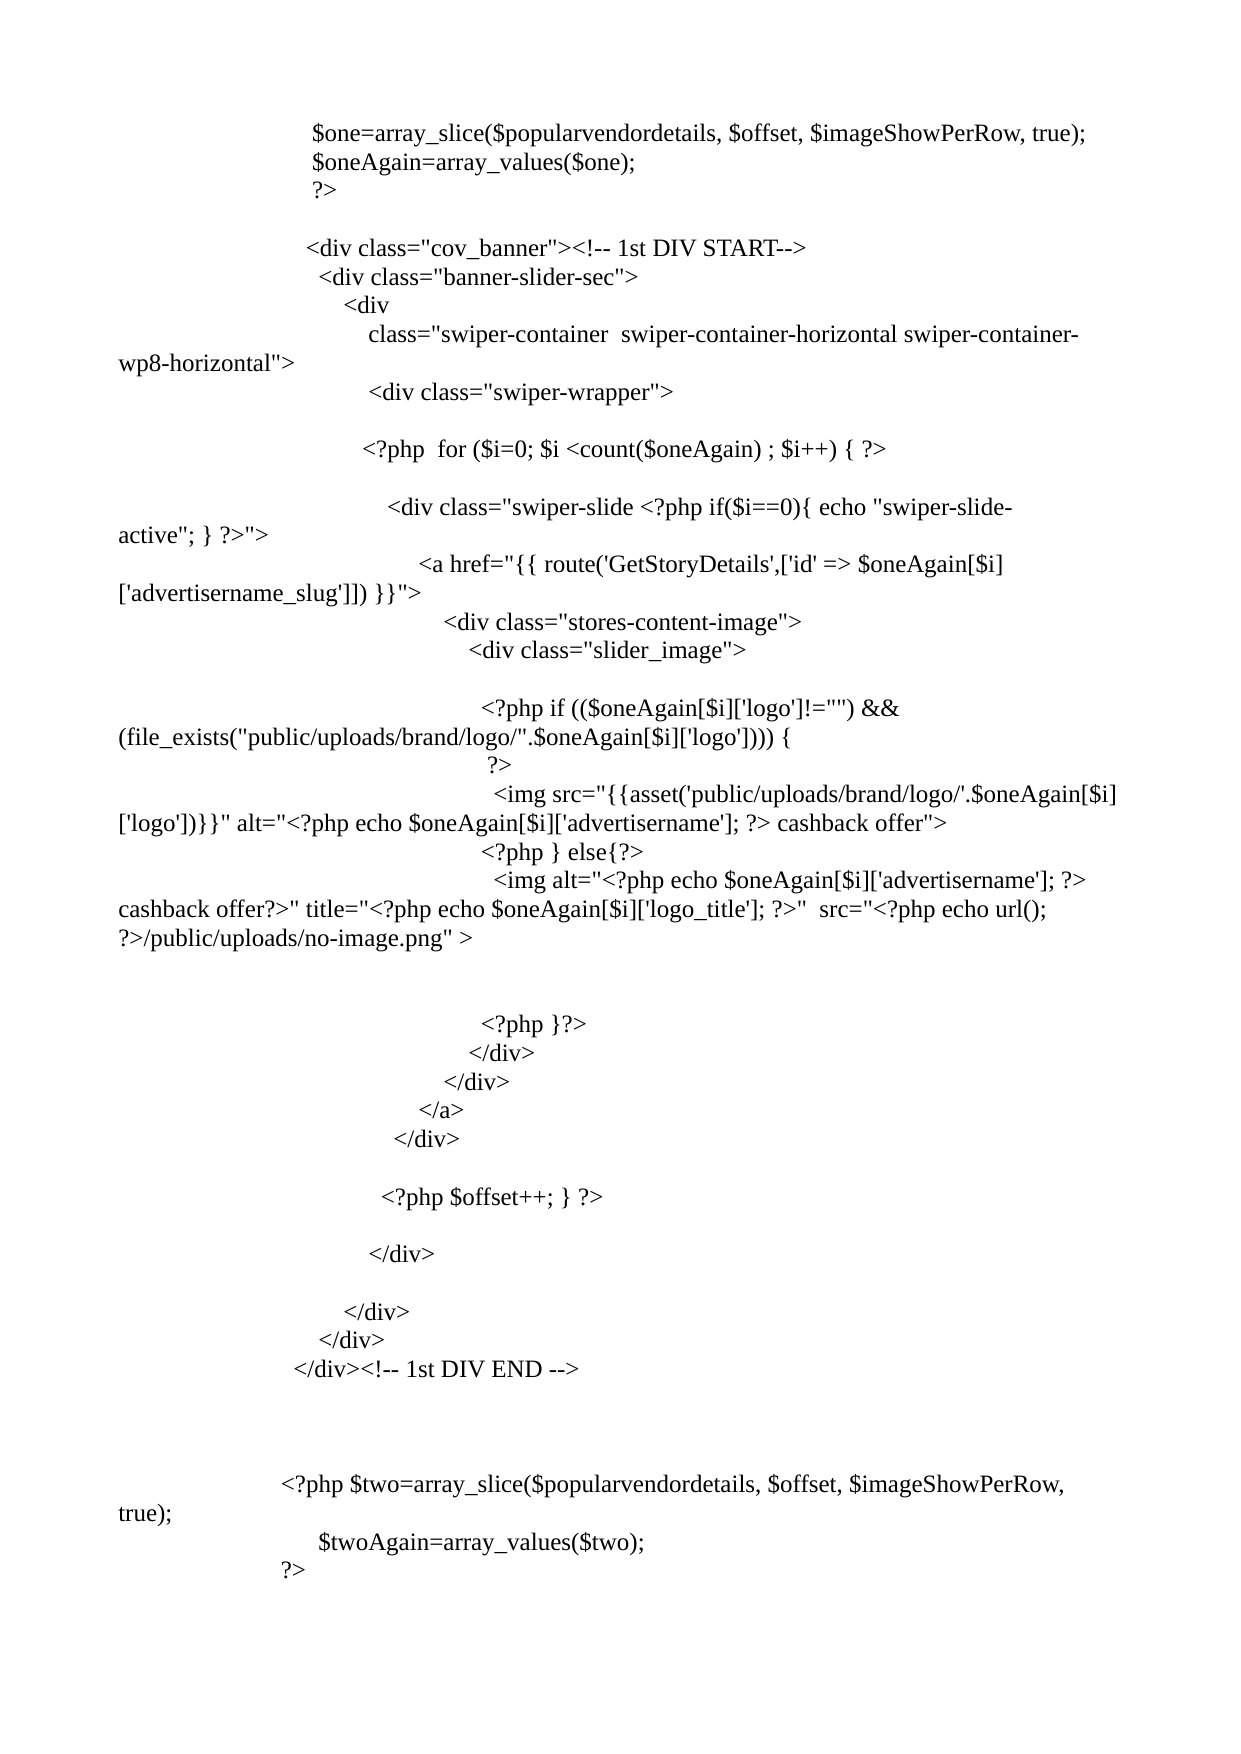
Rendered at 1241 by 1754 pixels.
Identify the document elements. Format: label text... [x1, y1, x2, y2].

text <div class="stores-content-image"> [118, 607, 1122, 636]
text <img src="{{asset('public/uploads/brand/logo/'.$oneAgain[$i]['logo'])}}" alt="<?php echo $oneAgain[$i]['advertisername']; ?> cashback offer"> [118, 779, 1122, 837]
text <div class="slider_image"> [118, 636, 1122, 664]
text <div class="swiper-wrapper"> [118, 377, 1122, 406]
text </div><!-- 1st DIV END --> [118, 1354, 1122, 1383]
text </div> [118, 1239, 1122, 1268]
text </a> [118, 1096, 1122, 1124]
text <?php } else{?> [118, 837, 1122, 866]
text </div> [118, 1326, 1122, 1354]
text <?php }?> [118, 1009, 1122, 1038]
text <div class="banner-slider-sec"> [118, 262, 1122, 291]
text <div class="swiper-slide <?php if($i==0){ echo "swiper-slide-active"; } ?>"> [118, 492, 1122, 549]
text $one=array_slice($popularvendordetails, $offset, $imageShowPerRow, true); [118, 118, 1122, 147]
text </div> [118, 1067, 1122, 1096]
text <?php if (($oneAgain[$i]['logo']!="") && (file_exists("public/uploads/brand/logo/".$oneAgain[$i]['logo']))) { [118, 693, 1122, 751]
text </div> [118, 1297, 1122, 1326]
text class="swiper-container swiper-container-horizontal swiper-container-wp8-horizontal"> [118, 319, 1122, 377]
text <?php $two=array_slice($popularvendordetails, $offset, $imageShowPerRow, true); [118, 1469, 1122, 1527]
text <?php $offset++; } ?> [118, 1182, 1122, 1211]
text $oneAgain=array_values($one); [118, 147, 1122, 176]
text <img alt="<?php echo $oneAgain[$i]['advertisername']; ?> cashback offer?>" title="<?php echo $oneAgain[$i]['logo_title']; ?>" src="<?php echo url(); ?>/public/uploads/no-image.png" > [118, 866, 1122, 952]
text ?> [118, 751, 1122, 779]
text <div [118, 291, 1122, 319]
text <div class="cov_banner"><!-- 1st DIV START--> [118, 233, 1122, 262]
text <?php for ($i=0; $i <count($oneAgain) ; $i++) { ?> [118, 434, 1122, 463]
text </div> [118, 1038, 1122, 1067]
text <a href="{{ route('GetStoryDetails',['id' => $oneAgain[$i]['advertisername_slug']]) }}"> [118, 549, 1122, 607]
text ?> [118, 1556, 1122, 1584]
text ?> [118, 176, 1122, 204]
text $twoAgain=array_values($two); [118, 1527, 1122, 1556]
text </div> [118, 1124, 1122, 1153]
